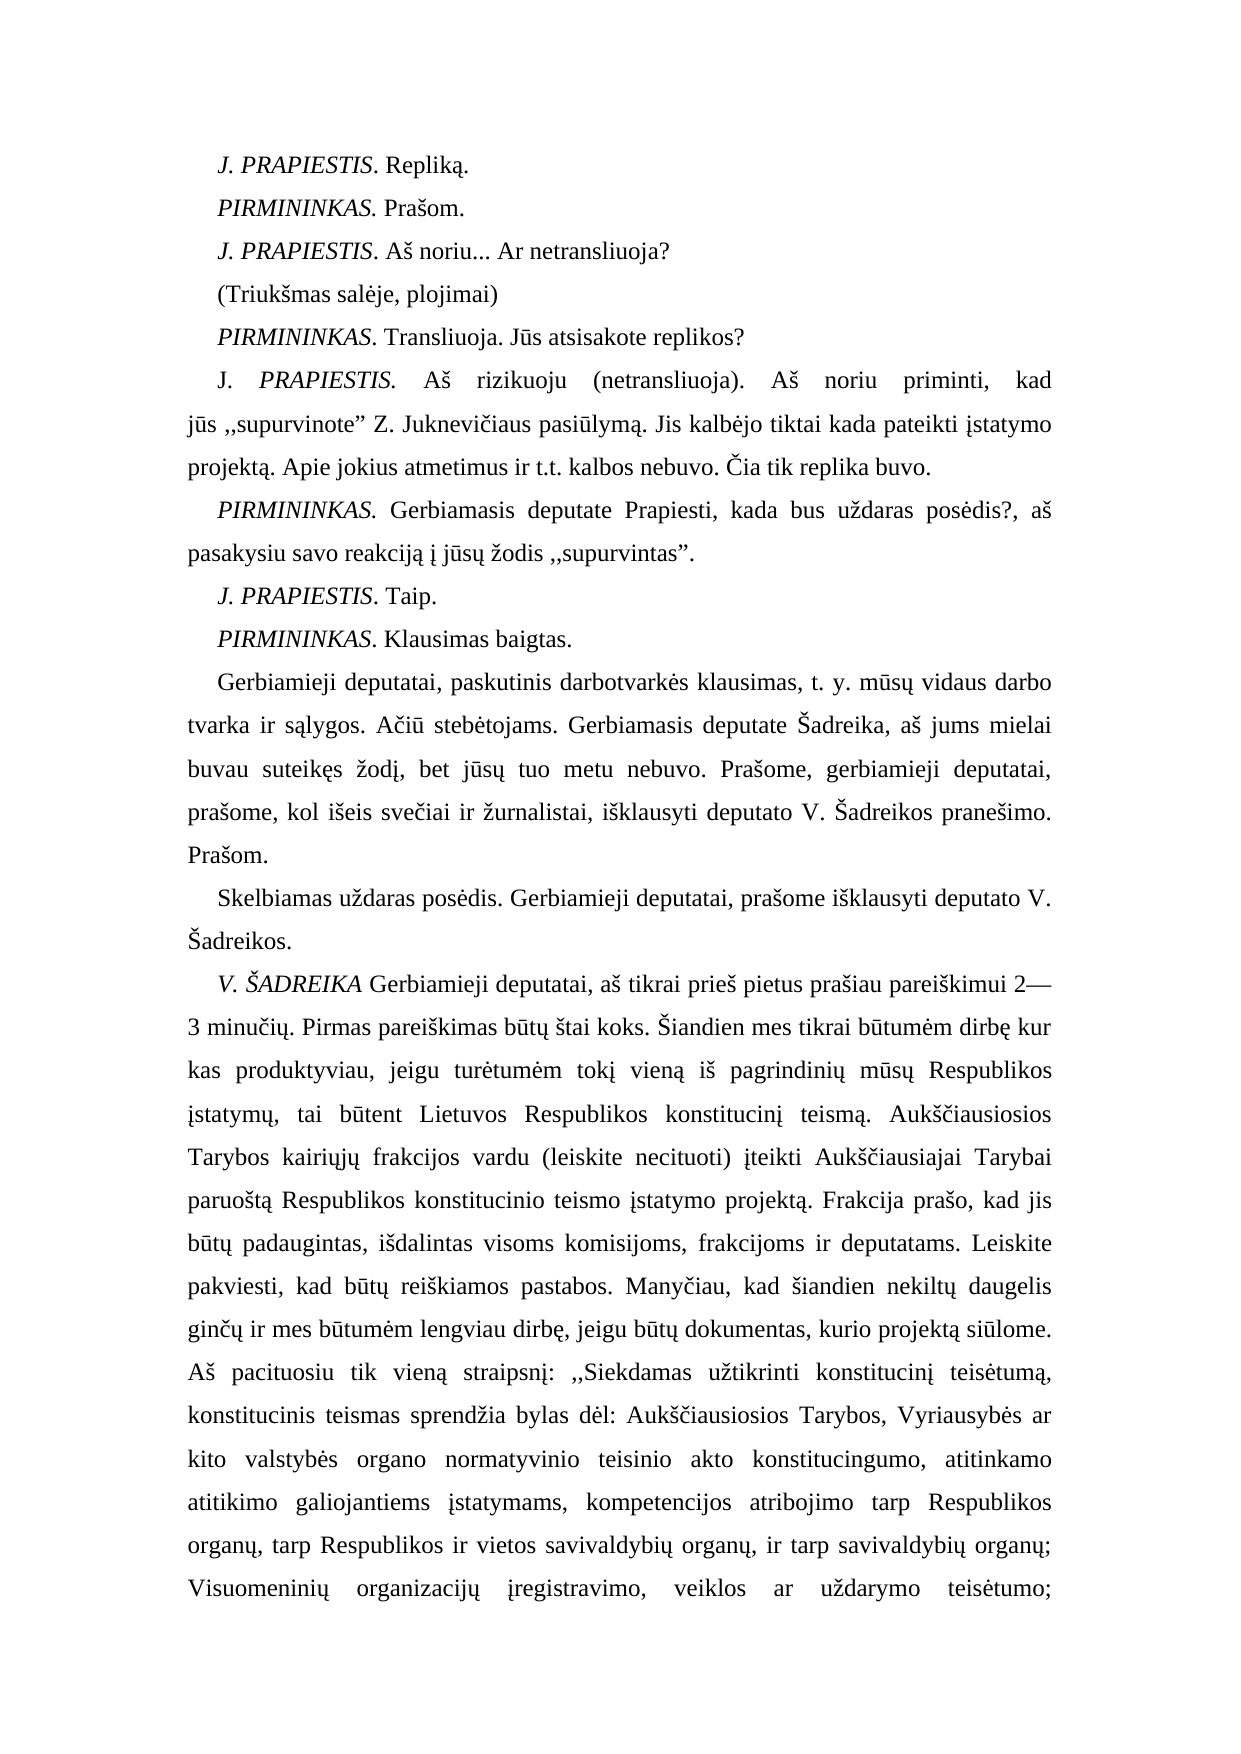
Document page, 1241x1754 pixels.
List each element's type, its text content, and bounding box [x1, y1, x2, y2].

text PIRMININKAS. Gerbiamasis deputate Prapiesti, kada bus uždaras posėdis?, aš pasakysiu savo reakciją į jūsų žodis ,,supurvintas”. [187, 495, 1053, 567]
text V. ŠADREIKA Gerbiamieji deputatai, aš tikrai prieš pietus prašiau pareiškimui 2—3 minučių. Pirmas pareiškimas būtų štai koks. Šiandien mes tikrai būtumėm dirbę kur kas produktyviau, jeigu turėtumėm tokį vieną iš pagrindinių mūsų Respublikos įstatymų, tai būtent Lietuvos Respublikos konstitucinį teismą. Aukščiausiosios Tarybos kairiųjų frakcijos vardu (leiskite necituoti) įteikti Aukščiausiajai Tarybai paruoštą Respublikos konstitucinio teismo įstatymo projektą. Frakcija prašo, kad jis būtų padaugintas, išdalintas visoms komisijoms, frakcijoms ir deputatams. Leiskite pakviesti, kad būtų reiškiamos pastabos. Manyčiau, kad šiandien nekiltų daugelis ginčų ir mes būtumėm lengviau dirbę, jeigu būtų dokumentas, kurio projektą siūlome. Aš pacituosiu tik vieną straipsnį: ,,Siekdamas užtikrinti konstitucinį teisėtumą, konstitucinis teismas sprendžia bylas dėl: Aukščiausiosios Tarybos, Vyriausybės ar kito valstybės organo normatyvinio teisinio akto konstitucingumo, atitinkamo atitikimo galiojantiems įstatymams, kompetencijos atribojimo tarp Respublikos organų, tarp Respublikos ir vietos savivaldybių organų, ir tarp savivaldybių organų; Visuomeninių organizacijų įregistravimo, veiklos ar uždarymo teisėtumo; [187, 969, 1053, 1602]
text J. PRAPIESTIS. Taip. [187, 581, 1053, 610]
text Skelbiamas uždaras posėdis. Gerbiamieji deputatai, prašome išklausyti deputato V. Šadreikos. [187, 883, 1053, 955]
text PIRMININKAS. Klausimas baigtas. [187, 624, 1053, 653]
text J. PRAPIESTIS. Aš rizikuoju (netransliuoja). Aš noriu priminti, kad jūs ,,supurvinote” Z. Juknevičiaus pasiūlymą. Jis kalbėjo tiktai kada pateikti įstatymo projektą. Apie jokius atmetimus ir t.t. kalbos nebuvo. Čia tik replika buvo. [187, 366, 1053, 481]
text (Triukšmas salėje, plojimai) [187, 279, 1053, 308]
text PIRMININKAS. Prašom. [187, 193, 1053, 222]
text J. PRAPIESTIS. Repliką. [187, 150, 1053, 179]
text J. PRAPIESTIS. Aš noriu... Ar netransliuoja? [187, 236, 1053, 265]
text PIRMININKAS. Transliuoja. Jūs atsisakote replikos? [187, 322, 1053, 351]
text Gerbiamieji deputatai, paskutinis darbotvarkės klausimas, t. y. mūsų vidaus darbo tvarka ir sąlygos. Ačiū stebėtojams. Gerbiamasis deputate Šadreika, aš jums mielai buvau suteikęs žodį, bet jūsų tuo metu nebuvo. Prašome, gerbiamieji deputatai, prašome, kol išeis svečiai ir žurnalistai, išklausyti deputato V. Šadreikos pranešimo. Prašom. [187, 667, 1053, 869]
